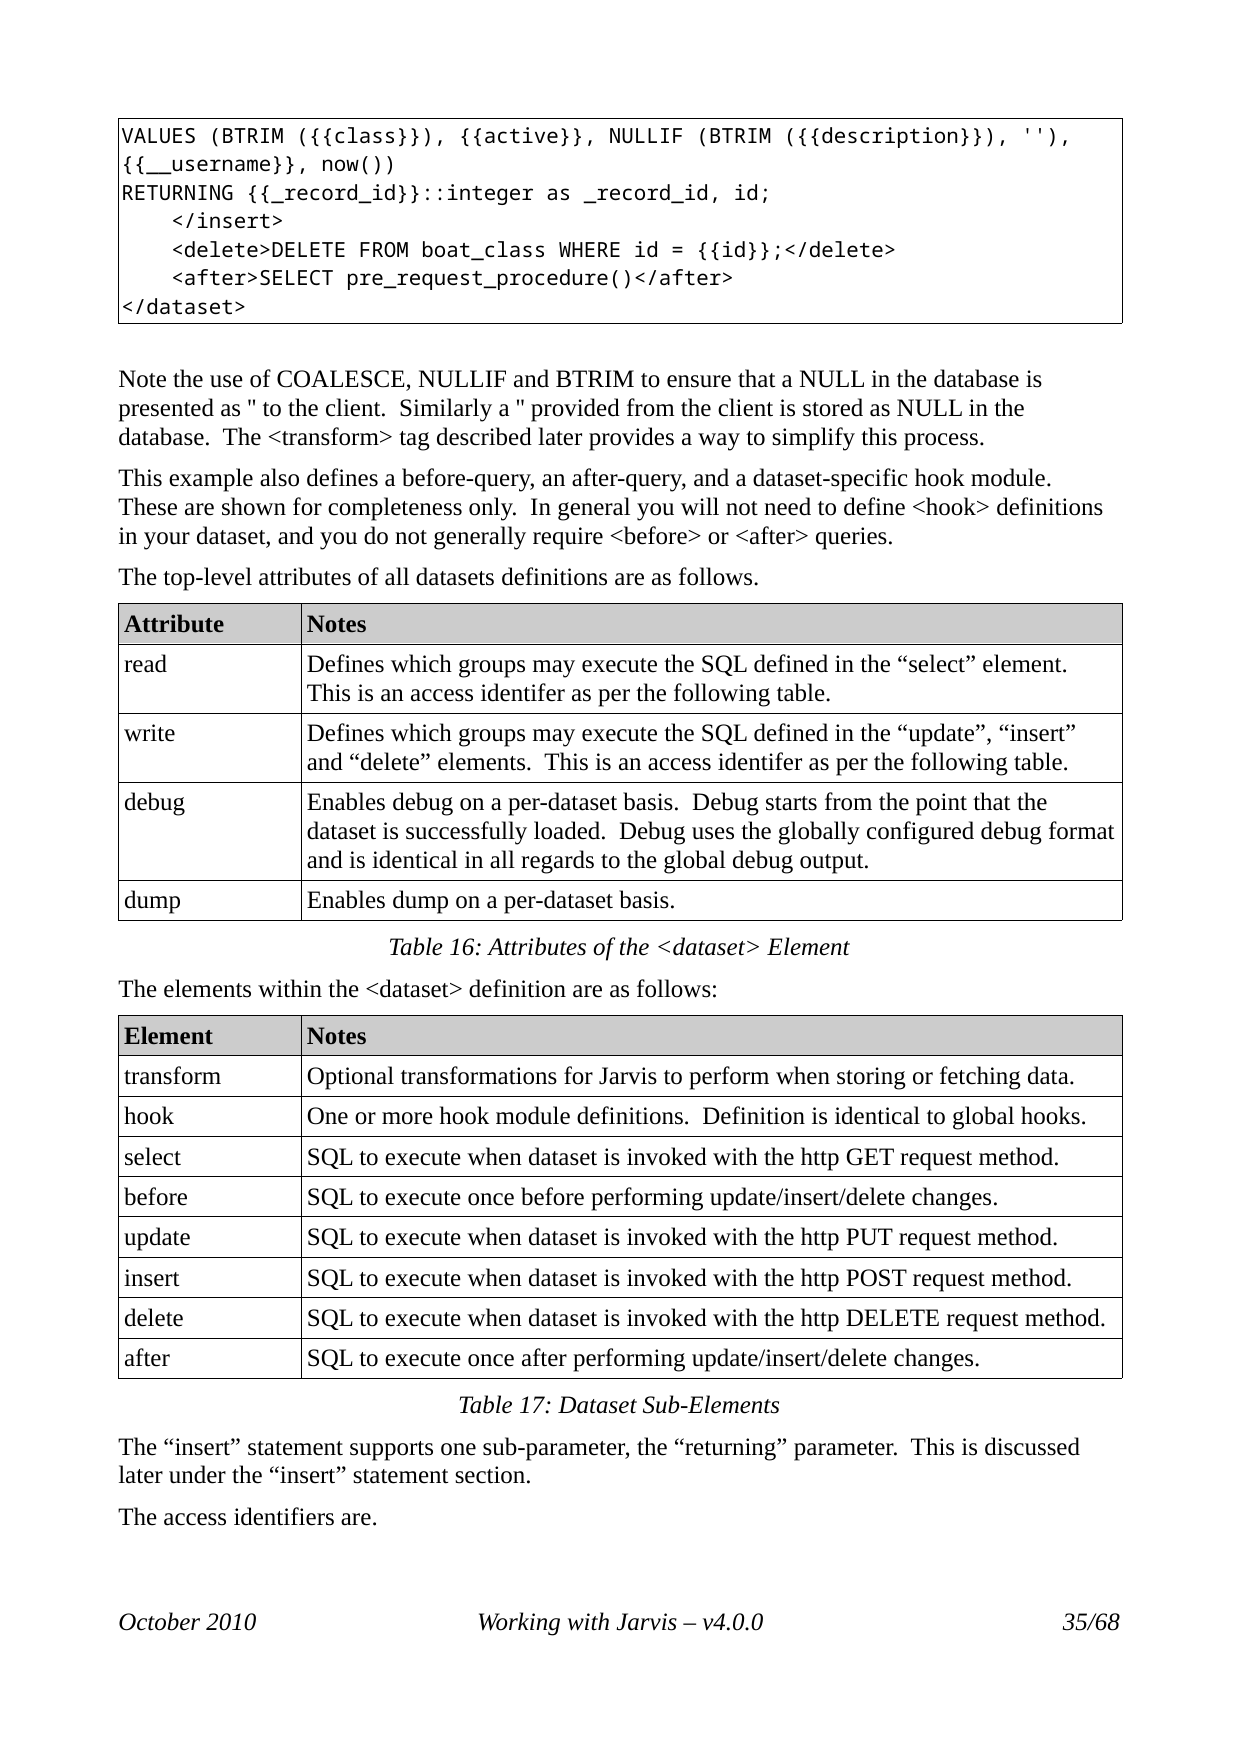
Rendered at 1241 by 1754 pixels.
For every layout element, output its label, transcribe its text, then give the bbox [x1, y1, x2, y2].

table_cell SQL to execute when dataset is invoked with the http POST request method. [302, 1258, 1122, 1297]
text <after>SELECT pre_request_procedure()</after> [119, 260, 1122, 289]
table_cell hook [119, 1097, 301, 1136]
table_cell write [119, 714, 301, 782]
table_cell SQL to execute once before performing update/insert/delete changes. [302, 1177, 1122, 1216]
table_cell select [119, 1137, 301, 1176]
table_cell before [119, 1177, 301, 1216]
table_cell delete [119, 1298, 301, 1337]
table_cell SQL to execute when dataset is invoked with the http GET request method. [302, 1137, 1122, 1176]
table_cell after [119, 1339, 301, 1378]
text </insert> [119, 203, 1122, 232]
text <delete>DELETE FROM boat_class WHERE id = {{id}};</delete> [119, 232, 1122, 260]
text Note the use of COALESCE, NULLIF and BTRIM to ensure that a NULL in the database is presented as '' to the client. Similarly a '' provided from the client is stored as NULL in the database. The <transform> tag described later provides a way to simplify this process. [118, 364, 1122, 451]
table_cell Defines which groups may execute the SQL defined in the “update”, “insert” and “delete” elements. This is an access identifer as per the following table. [302, 714, 1122, 782]
table_cell transform [119, 1056, 301, 1096]
text RETURNING {{_record_id}}::integer as _record_id, id; [119, 175, 1122, 203]
table_header Notes [302, 1016, 1122, 1055]
table_header Element [119, 1016, 301, 1055]
table_cell debug [119, 783, 301, 879]
table_cell insert [119, 1258, 301, 1297]
table_cell Enables dump on a per-dataset basis. [302, 881, 1122, 920]
table_cell update [119, 1217, 301, 1257]
table_cell dump [119, 881, 301, 920]
table_header Notes [302, 604, 1122, 643]
text Table 17: Dataset Sub-Elements [118, 1390, 1122, 1419]
text The “insert” statement supports one sub-parameter, the “returning” parameter. This is discussed later under the “insert” statement section. [118, 1432, 1122, 1489]
table_cell read [119, 645, 301, 713]
text The elements within the <dataset> definition are as follows: [118, 974, 1122, 1002]
text This example also defines a before-query, an after-query, and a dataset-specific hook module. These are shown for completeness only. In general you will not need to define <hook> definitions in your dataset, and you do not generally require <before> or <after> queries. [118, 463, 1122, 549]
table_cell One or more hook module definitions. Definition is identical to global hooks. [302, 1097, 1122, 1136]
text </dataset> [119, 289, 1122, 323]
table_cell SQL to execute when dataset is invoked with the http PUT request method. [302, 1217, 1122, 1257]
table_cell SQL to execute when dataset is invoked with the http DELETE request method. [302, 1298, 1122, 1337]
text VALUES (BTRIM ({{class}}), {{active}}, NULLIF (BTRIM ({{description}}), ''), {{__username}}, now()) [119, 119, 1122, 175]
text Table 16: Attributes of the <dataset> Element [118, 932, 1122, 961]
table_cell SQL to execute once after performing update/insert/delete changes. [302, 1339, 1122, 1378]
table_cell Enables debug on a per-dataset basis. Debug starts from the point that the dataset is successfully loaded. Debug uses the globally configured debug format and is identical in all regards to the global debug output. [302, 783, 1122, 879]
table_header Attribute [119, 604, 301, 643]
text The top-level attributes of all datasets definitions are as follows. [118, 562, 1122, 591]
table_cell Defines which groups may execute the SQL defined in the “select” element. This is an access identifer as per the following table. [302, 645, 1122, 713]
text The access identifiers are. [118, 1502, 1122, 1530]
table_cell Optional transformations for Jarvis to perform when storing or fetching data. [302, 1056, 1122, 1096]
